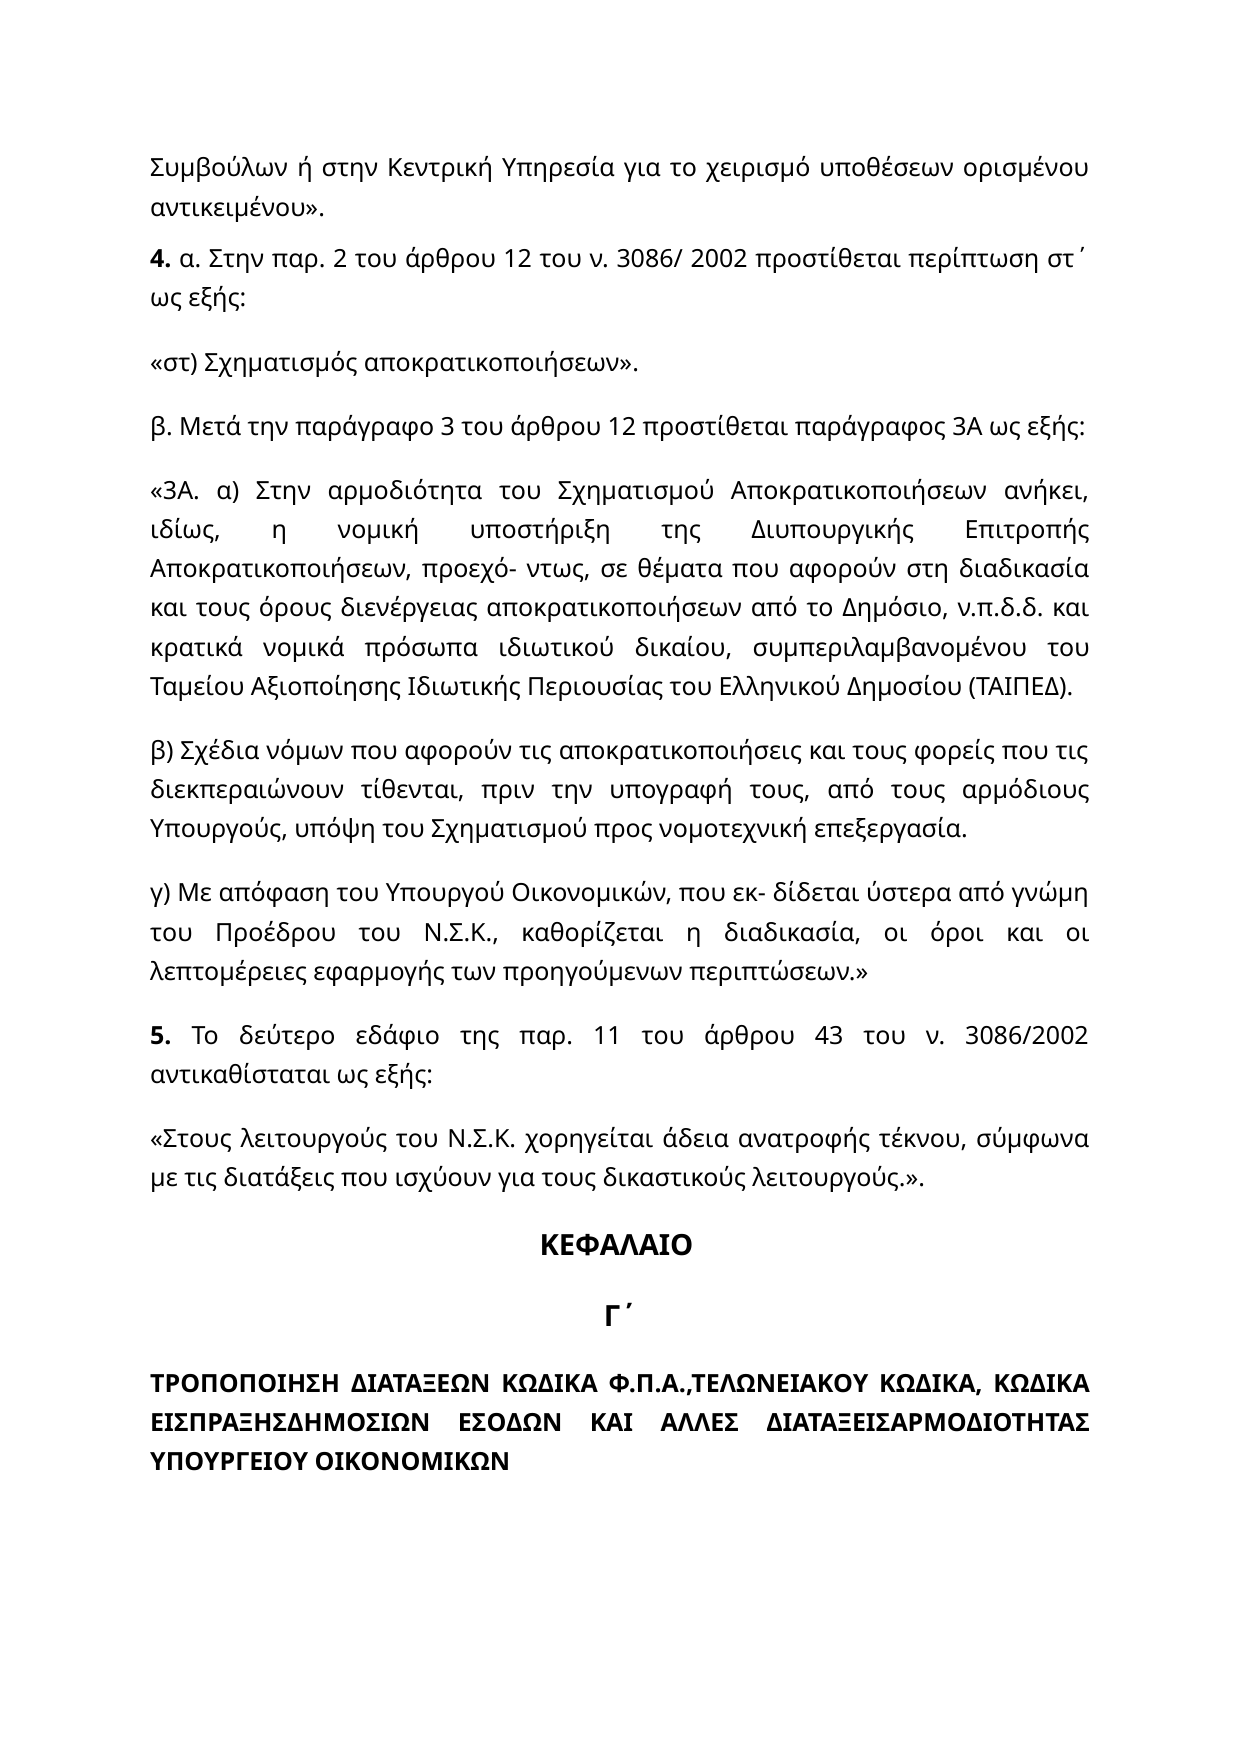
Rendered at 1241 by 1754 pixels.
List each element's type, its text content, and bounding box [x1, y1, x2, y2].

text β. Μετά την παράγραφο 3 του άρθρου 12 προστίθεται παράγραφος 3Α ως εξής: [150, 408, 1090, 442]
text γ) Με απόφαση του Υπουργού Οικονομικών, που εκ- δίδεται ύστερα από γνώμη του Προέδρου του Ν.Σ.Κ., καθορίζεται η διαδικασία, οι όροι και οι λεπτομέρειες εφαρμογής των προηγούμενων περιπτώσεων.» [150, 875, 1090, 987]
subtitle Γ΄ [150, 1295, 1090, 1334]
text «3Α. α) Στην αρμοδιότητα του Σχηματισμού Αποκρατικοποιήσεων ανήκει, ιδίως, η νομική υποστήριξη της Διυπουργικής Επιτροπής Αποκρατικοποιήσεων, προεχό- ντως, σε θέματα που αφορούν στη διαδικασία και τους όρους διενέργειας αποκρατικοποιήσεων από το Δημόσιο, ν.π.δ.δ. και κρατικά νομικά πρόσωπα ιδιωτικού δικαίου, συμπεριλαμβανομένου του Ταμείου Αξιοποίησης Ιδιωτικής Περιουσίας του Ελληνικού Δημοσίου (ΤΑΙΠΕΔ). [150, 472, 1090, 702]
text 5. Το δεύτερο εδάφιο της παρ. 11 του άρθρου 43 του ν. 3086/2002 αντικαθίσταται ως εξής: [150, 1017, 1090, 1091]
text 4. α. Στην παρ. 2 του άρθρου 12 του ν. 3086/ 2002 προστίθεται περίπτωση στ΄ ως εξής: [150, 241, 1090, 314]
text «στ) Σχηματισμός αποκρατικοποιήσεων». [150, 344, 1090, 378]
text β) Σχέδια νόμων που αφορούν τις αποκρατικοποιήσεις και τους φορείς που τις διεκπεραιώνουν τίθενται, πριν την υπογραφή τους, από τους αρμόδιους Υπουργούς, υπόψη του Σχηματισμού προς νομοτεχνική επεξεργασία. [150, 732, 1090, 845]
text «Στους λειτουργούς του Ν.Σ.Κ. χορηγείται άδεια ανατροφής τέκνου, σύμφωνα με τις διατάξεις που ισχύουν για τους δικαστικούς λειτουργούς.». [150, 1121, 1090, 1194]
subtitle ΚΕΦΑΛΑΙΟ [150, 1224, 1090, 1264]
text ΤΡΟΠΟΠΟΙΗΣΗ ΔΙΑΤΑΞΕΩΝ ΚΩΔΙΚΑ Φ.Π.Α.,ΤΕΛΩΝΕΙΑΚΟΥ ΚΩΔΙΚΑ, ΚΩΔΙΚΑ ΕΙΣΠΡΑΞΗΣΔΗΜΟΣΙΩΝ ΕΣΟΔΩΝ ΚΑΙ ΑΛΛΕΣ ΔΙΑΤΑΞΕΙΣΑΡΜΟΔΙΟΤΗΤΑΣ ΥΠΟΥΡΓΕΙΟΥ ΟΙΚΟΝΟΜΙΚΩΝ [150, 1365, 1090, 1478]
text Συμβούλων ή στην Κεντρική Υπηρεσία για το χειρισμό υποθέσεων ορισμένου αντικειμένου». [150, 150, 1090, 223]
